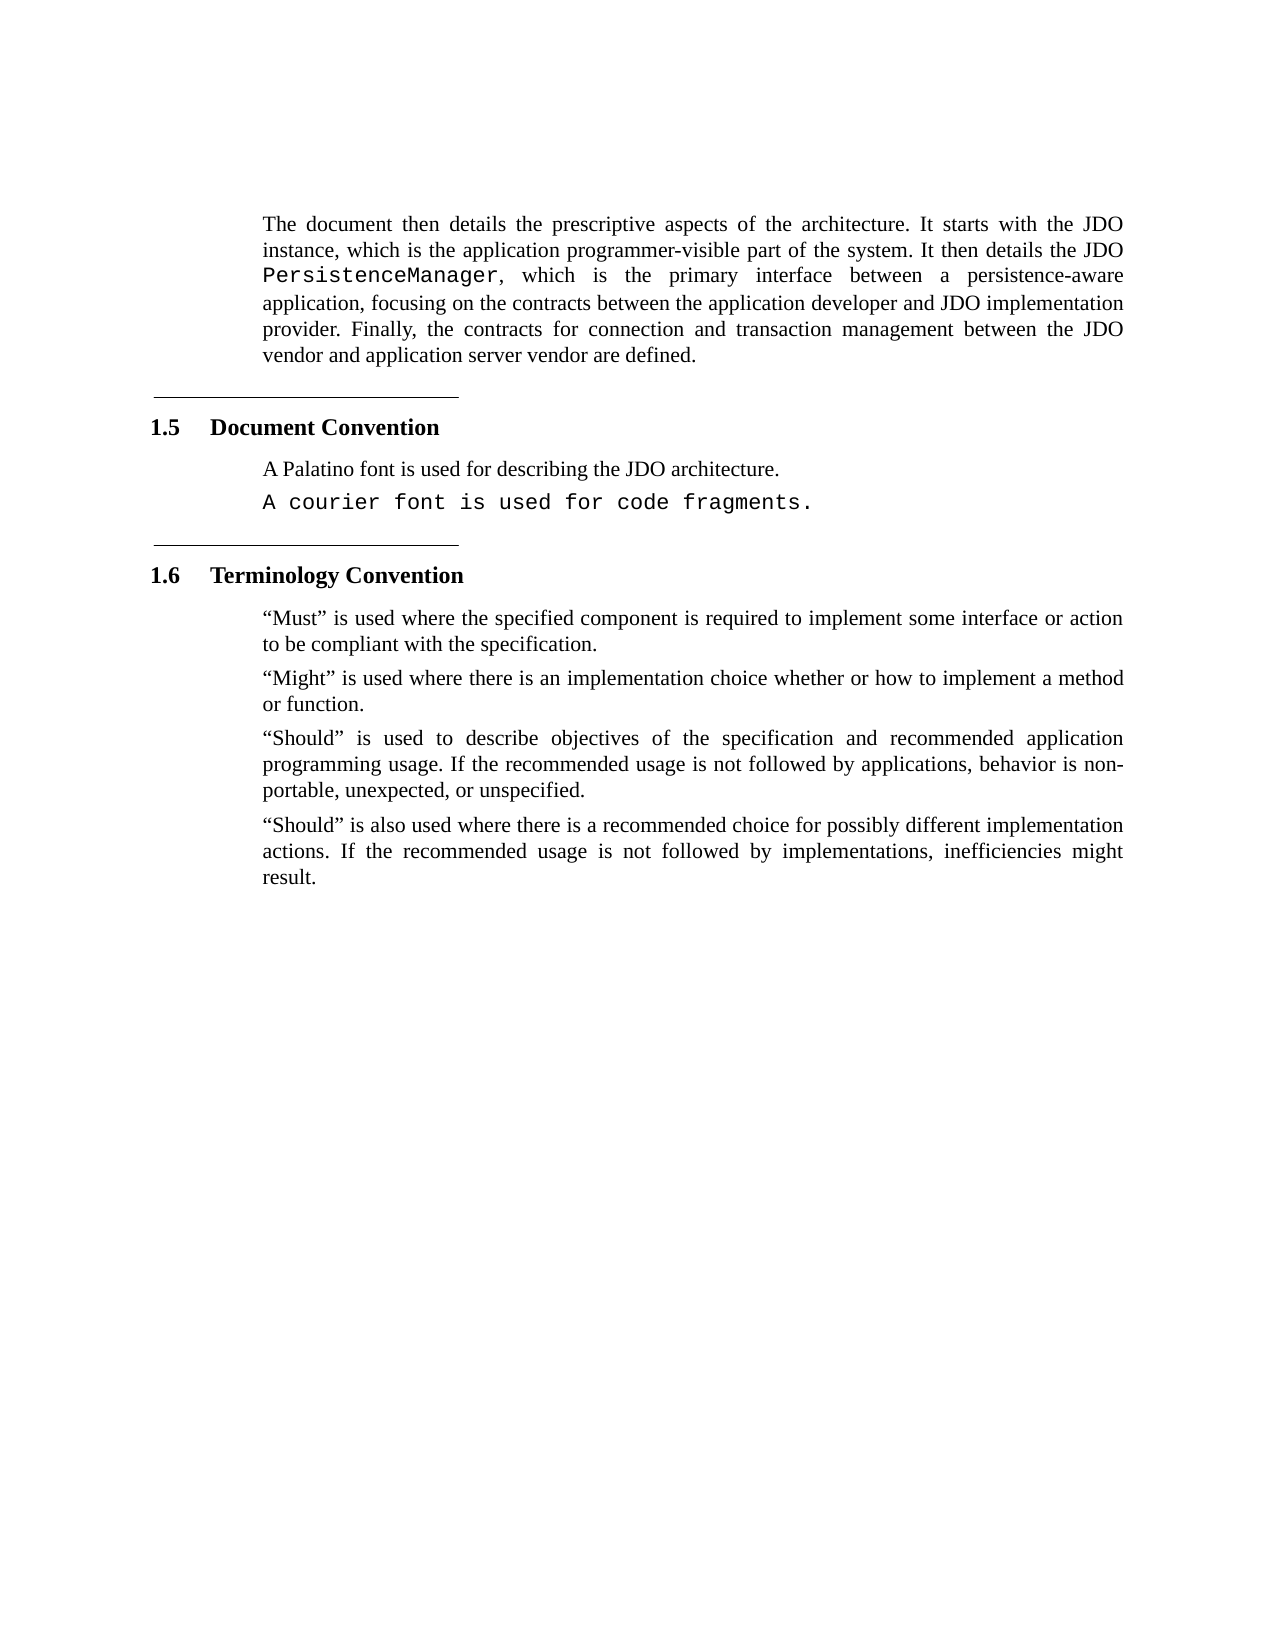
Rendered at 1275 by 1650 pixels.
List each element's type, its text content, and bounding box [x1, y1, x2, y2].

text The document then details the prescriptive aspects of the architecture. It starts with the JDO instance, which is the application programmer-visible part of the system. It then details the JDO PersistenceManager, which is the primary interface between a persistence-aware application, focusing on the contracts between the application developer and JDO implementation provider. Finally, the contracts for connection and transaction management between the JDO vendor and application server vendor are defined. [262, 210, 1125, 367]
text A Palatino font is used for describing the JDO architecture. [262, 455, 1125, 481]
text “Must” is used where the specified component is required to implement some interface or action to be compliant with the specification. [262, 604, 1125, 656]
subtitle Document Convention [150, 413, 1125, 441]
subtitle Terminology Convention [150, 561, 1125, 589]
text “Might” is used where there is an implementation choice whether or how to implement a method or function. [262, 664, 1125, 716]
text A courier font is used for code fragments. [262, 489, 1125, 516]
text “Should” is also used where there is a recommended choice for possibly different implementation actions. If the recommended usage is not followed by implementations, inefficiencies might result. [262, 811, 1125, 889]
text “Should” is used to describe objectives of the specification and recommended application programming usage. If the recommended usage is not followed by applications, behavior is non-portable, unexpected, or unspecified. [262, 724, 1125, 803]
